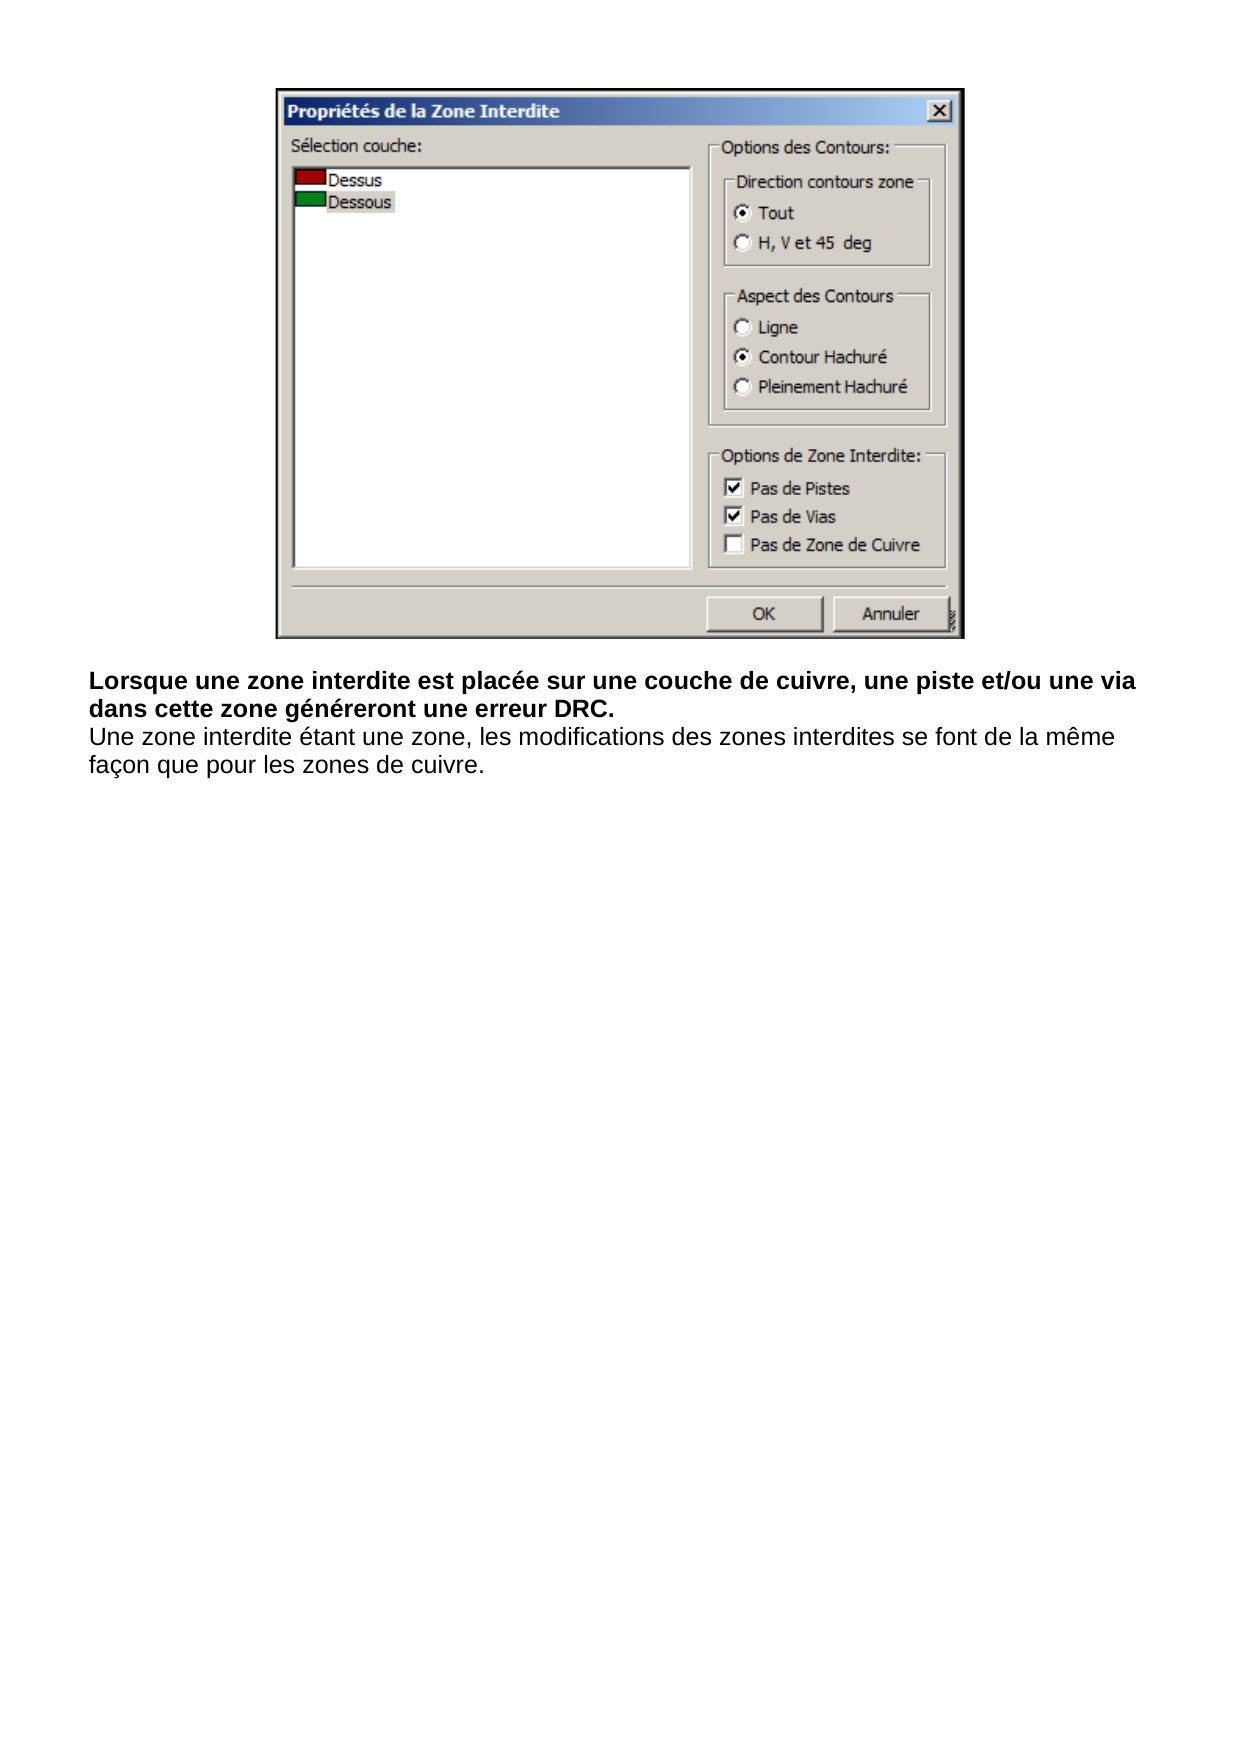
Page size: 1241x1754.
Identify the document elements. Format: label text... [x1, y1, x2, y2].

text Une zone interdite étant une zone, les modifications des zones interdites se font de la même façon que pour les zones de cuivre. [88, 723, 1152, 779]
text Lorsque une zone interdite est placée sur une couche de cuivre, une piste et/ou une via dans cette zone généreront une erreur DRC. [88, 667, 1152, 723]
picture [275, 88, 965, 639]
